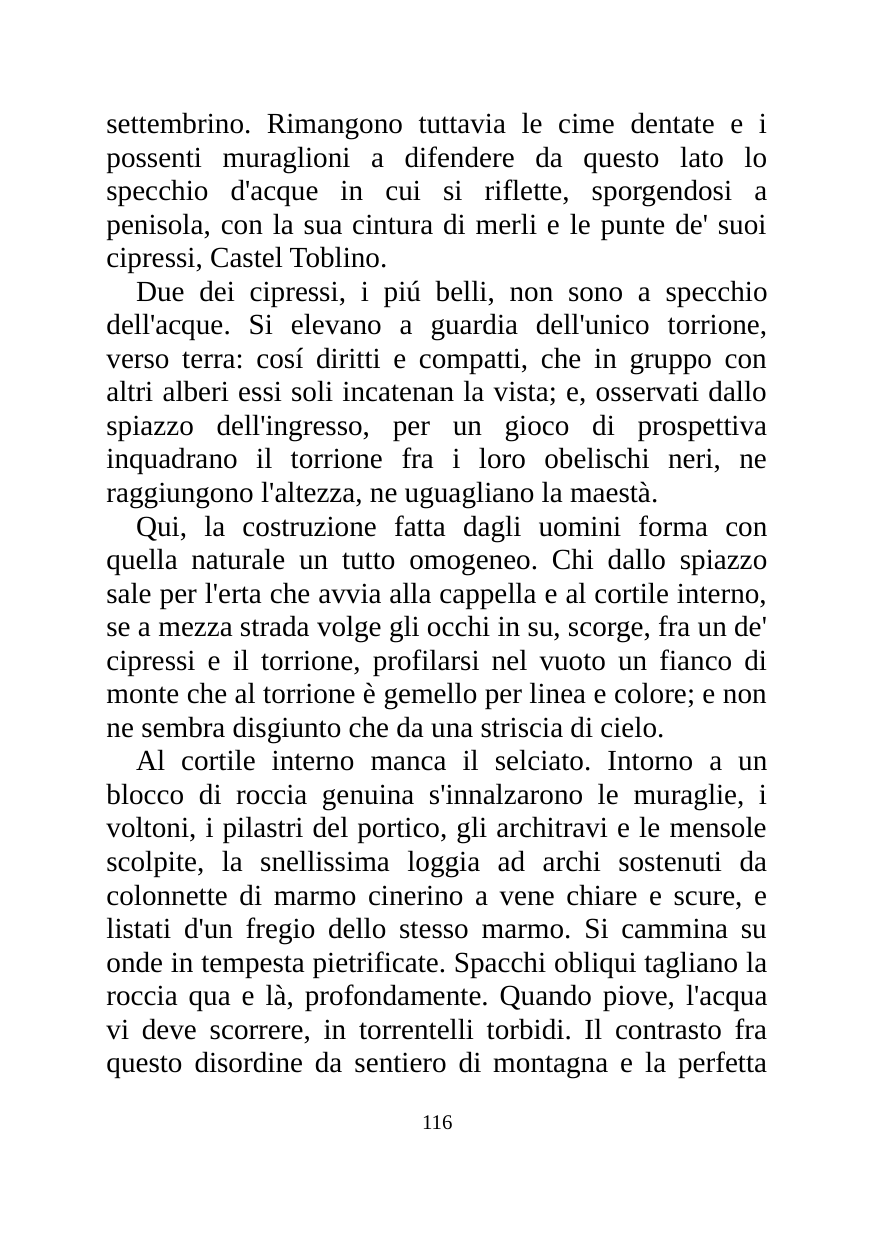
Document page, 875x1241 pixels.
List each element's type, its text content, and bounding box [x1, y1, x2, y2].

text Al cortile interno manca il selciato. Intorno a un blocco di roccia genuina s'innalzarono le muraglie, i voltoni, i pilastri del portico, gli architravi e le mensole scolpite, la snellissima loggia ad archi sostenuti da colonnette di marmo cinerino a vene chiare e scure, e listati d'un fregio dello stesso marmo. Si cammina su onde in tempesta pietrificate. Spacchi obliqui tagliano la roccia qua e là, profondamente. Quando piove, l'acqua vi deve scorrere, in torrentelli torbidi. Il contrasto fra questo disordine da sentiero di montagna e la perfetta [106, 743, 768, 1079]
text Qui, la costruzione fatta dagli uomini forma con quella naturale un tutto omogeneo. Chi dallo spiazzo sale per l'erta che avvia alla cappella e al cortile interno, se a mezza strada volge gli occhi in su, scorge, fra un de' cipressi e il torrione, profilarsi nel vuoto un fianco di monte che al torrione è gemello per linea e colore; e non ne sembra disgiunto che da una striscia di cielo. [106, 509, 768, 743]
text Due dei cipressi, i piú belli, non sono a specchio dell'acque. Si elevano a guardia dell'unico torrione, verso terra: cosí diritti e compatti, che in gruppo con altri alberi essi soli incatenan la vista; e, osservati dallo spiazzo dell'ingresso, per un gioco di prospettiva inquadrano il torrione fra i loro obelischi neri, ne raggiungono l'altezza, ne uguagliano la maestà. [106, 274, 768, 509]
text settembrino. Rimangono tuttavia le cime dentate e i possenti muraglioni a difendere da questo lato lo specchio d'acque in cui si riflette, sporgendosi a penisola, con la sua cintura di merli e le punte de' suoi cipressi, Castel Toblino. [106, 106, 768, 274]
